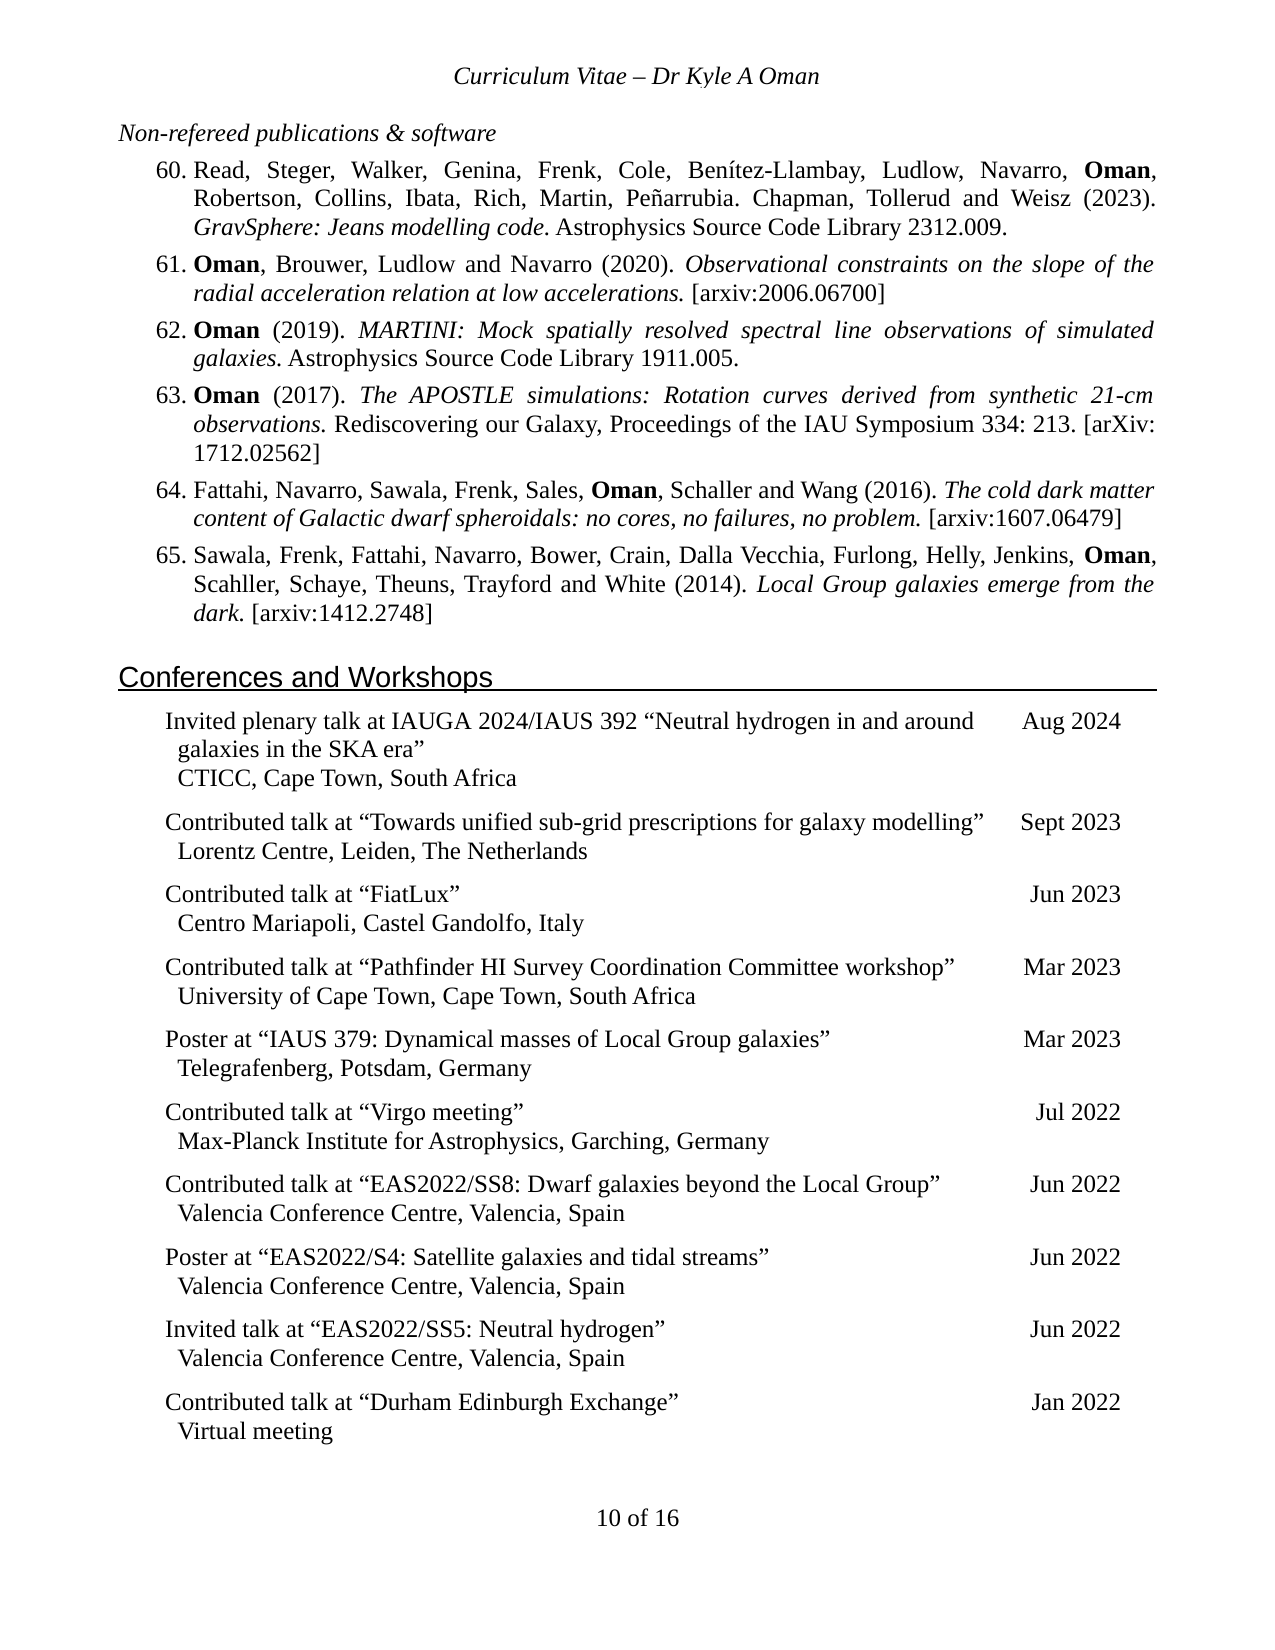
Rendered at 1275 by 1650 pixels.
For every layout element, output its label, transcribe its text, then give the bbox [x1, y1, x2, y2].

text Invited plenary talk at IAUGA 2024/IAUS 392 “Neutral hydrogen in and around Aug 2024 galaxies in the SKA era” CTICC, Cape Town, South Africa [118, 706, 1157, 792]
list Read, Steger, Walker, Genina, Frenk, Cole, Benítez-Llambay, Ludlow, Navarro, Oman, Robertson, Collins, Ibata, Rich, Martin, Peñarrubia. Chapman, Tollerud and Weisz (2023). GravSphere: Jeans modelling code. Astrophysics Source Code Library 2312.009. [156, 155, 1157, 241]
list Oman, Brouwer, Ludlow and Navarro (2020). Observational constraints on the slope of the radial acceleration relation at low accelerations. [arxiv:2006.06700] [156, 249, 1157, 307]
list Oman (2019). MARTINI: Mock spatially resolved spectral line observations of simulated galaxies. Astrophysics Source Code Library 1911.005. [156, 315, 1157, 372]
text Contributed talk at “EAS2022/SS8: Dwarf galaxies beyond the Local Group” Jun 2022 Valencia Conference Centre, Valencia, Spain [118, 1169, 1157, 1227]
list Oman (2017). The APOSTLE simulations: Rotation curves derived from synthetic 21-cm observations. Rediscovering our Galaxy, Proceedings of the IAU Symposium 334: 213. [arXiv: 1712.02562] [156, 380, 1157, 467]
text Contributed talk at “Pathfinder HI Survey Coordination Committee workshop” Mar 2023 University of Cape Town, Cape Town, South Africa [118, 952, 1157, 1009]
text Contributed talk at “FiatLux” Jun 2023 Centro Mariapoli, Castel Gandolfo, Italy [118, 879, 1157, 937]
text Invited talk at “EAS2022/SS5: Neutral hydrogen” Jun 2022 Valencia Conference Centre, Valencia, Spain [118, 1314, 1157, 1372]
subtitle Conferences and Workshops [118, 660, 1157, 689]
text Contributed talk at “Towards unified sub-grid prescriptions for galaxy modelling” Sept 2023 Lorentz Centre, Leiden, The Netherlands [118, 807, 1157, 864]
text Poster at “IAUS 379: Dynamical masses of Local Group galaxies” Mar 2023 Telegrafenberg, Potsdam, Germany [118, 1024, 1157, 1082]
list Sawala, Frenk, Fattahi, Navarro, Bower, Crain, Dalla Vecchia, Furlong, Helly, Jenkins, Oman, Scahller, Schaye, Theuns, Trayford and White (2014). Local Group galaxies emerge from the dark. [arxiv:1412.2748] [156, 540, 1157, 627]
text Contributed talk at “Virgo meeting” Jul 2022 Max-Planck Institute for Astrophysics, Garching, Germany [118, 1097, 1157, 1154]
text Poster at “EAS2022/S4: Satellite galaxies and tidal streams” Jun 2022 Valencia Conference Centre, Valencia, Spain [118, 1242, 1157, 1299]
list Non-refereed publications & software [118, 118, 1157, 147]
list Fattahi, Navarro, Sawala, Frenk, Sales, Oman, Schaller and Wang (2016). The cold dark matter content of Galactic dwarf spheroidals: no cores, no failures, no problem. [arxiv:1607.06479] [156, 475, 1157, 532]
text Contributed talk at “Durham Edinburgh Exchange” Jan 2022 Virtual meeting [118, 1387, 1157, 1444]
